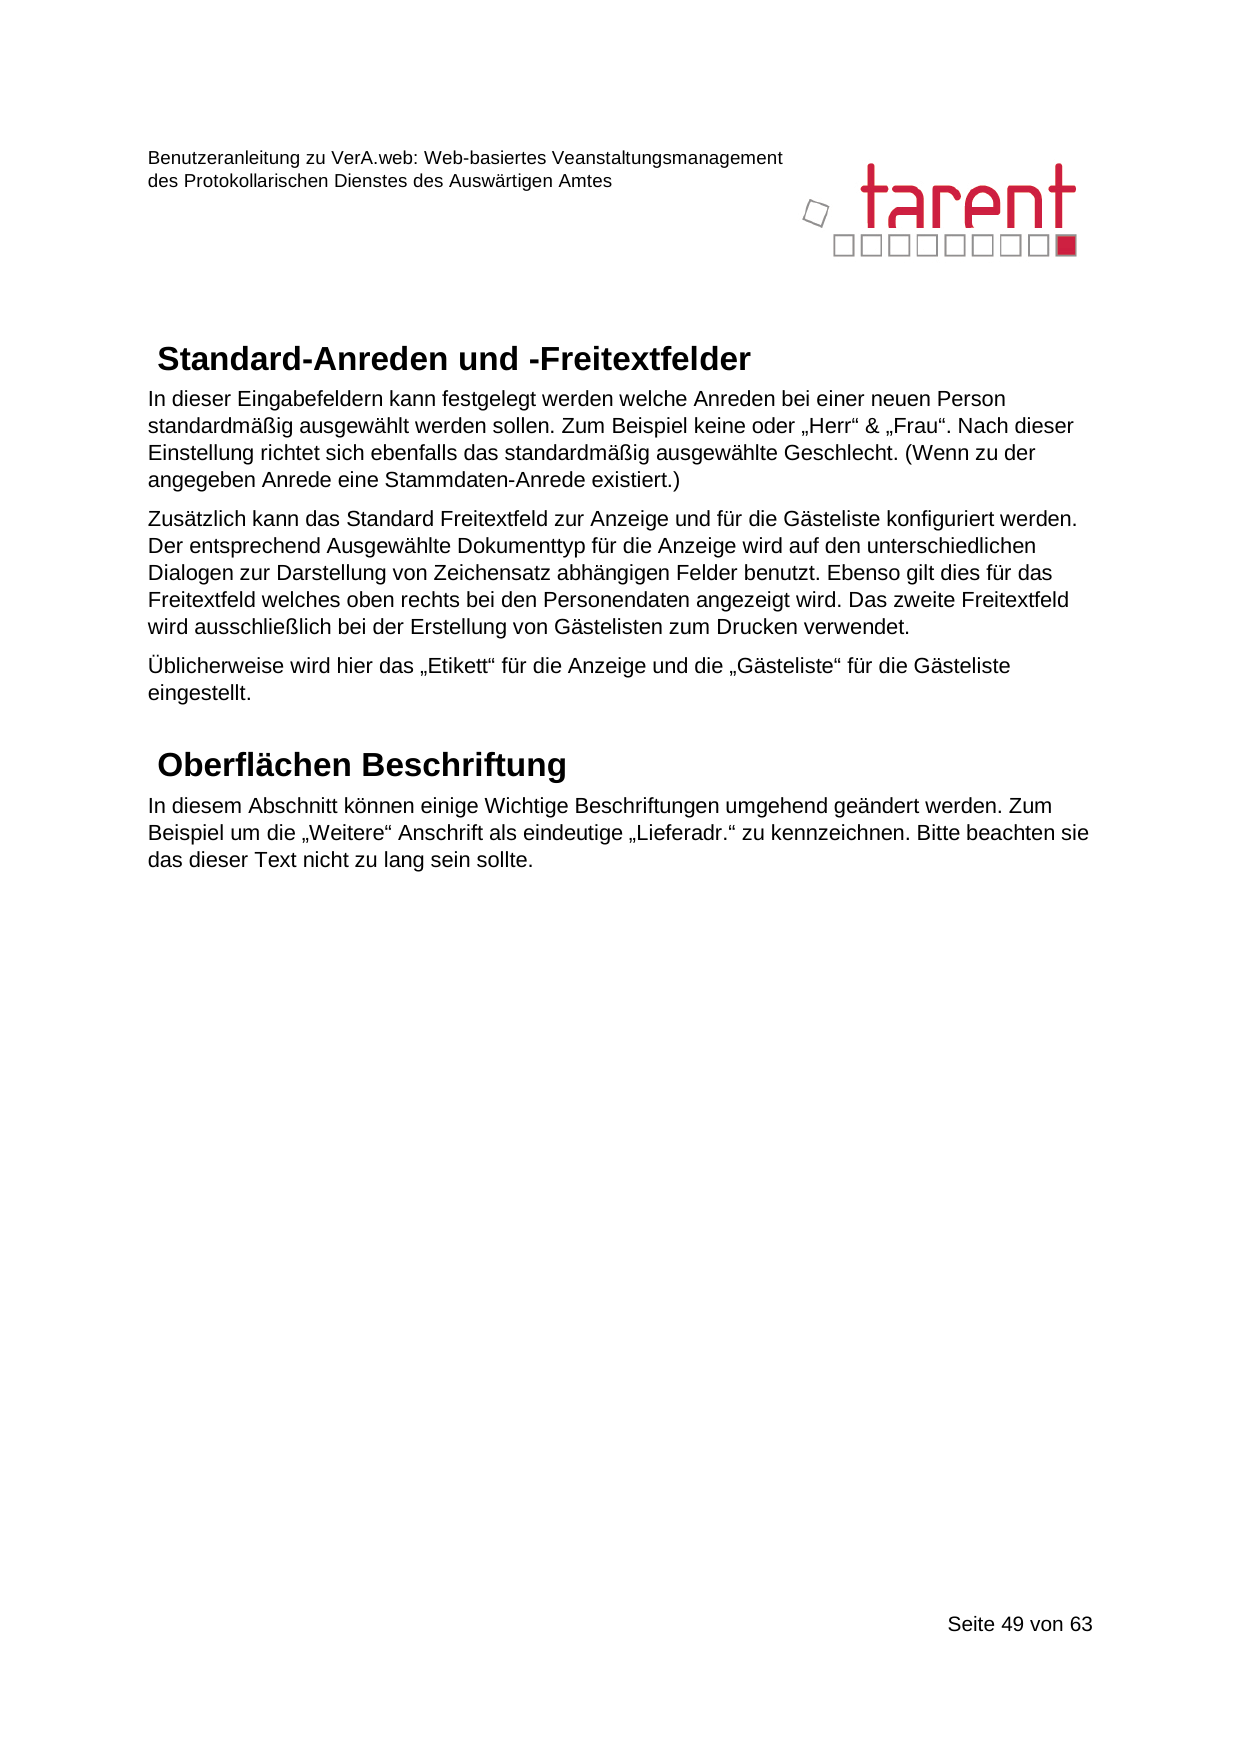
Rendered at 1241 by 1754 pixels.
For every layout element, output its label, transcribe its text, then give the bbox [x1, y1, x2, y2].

subtitle Oberflächen Beschriftung [148, 746, 1092, 784]
text Üblicherweise wird hier das „Etikett“ für die Anzeige und die „Gästeliste“ für die Gästeliste eingestellt. [148, 654, 1092, 705]
subtitle Standard-Anreden und -Freitextfelder [148, 339, 1092, 377]
text In diesem Abschnitt können einige Wichtige Beschriftungen umgehend geändert werden. Zum Beispiel um die „Weitere“ Anschrift als eindeutige „Lieferadr.“ zu kennzeichnen. Bitte beachten sie das dieser Text nicht zu lang sein sollte. [148, 794, 1092, 872]
picture [790, 151, 1091, 268]
text In dieser Eingabefeldern kann festgelegt werden welche Anreden bei einer neuen Person standardmäßig ausgewählt werden sollen. Zum Beispiel keine oder „Herr“ & „Frau“. Nach dieser Einstellung richtet sich ebenfalls das standardmäßig ausgewählte Geschlecht. (Wenn zu der angegeben Anrede eine Stammdaten-Anrede existiert.) [148, 387, 1092, 492]
text Zusätzlich kann das Standard Freitextfeld zur Anzeige und für die Gästeliste konfiguriert werden. Der entsprechend Ausgewählte Dokumenttyp für die Anzeige wird auf den unterschiedlichen Dialogen zur Darstellung von Zeichensatz abhängigen Felder benutzt. Ebenso gilt dies für das Freitextfeld welches oben rechts bei den Personendaten angezeigt wird. Das zweite Freitextfeld wird ausschließlich bei der Erstellung von Gästelisten zum Drucken verwendet. [148, 507, 1092, 639]
